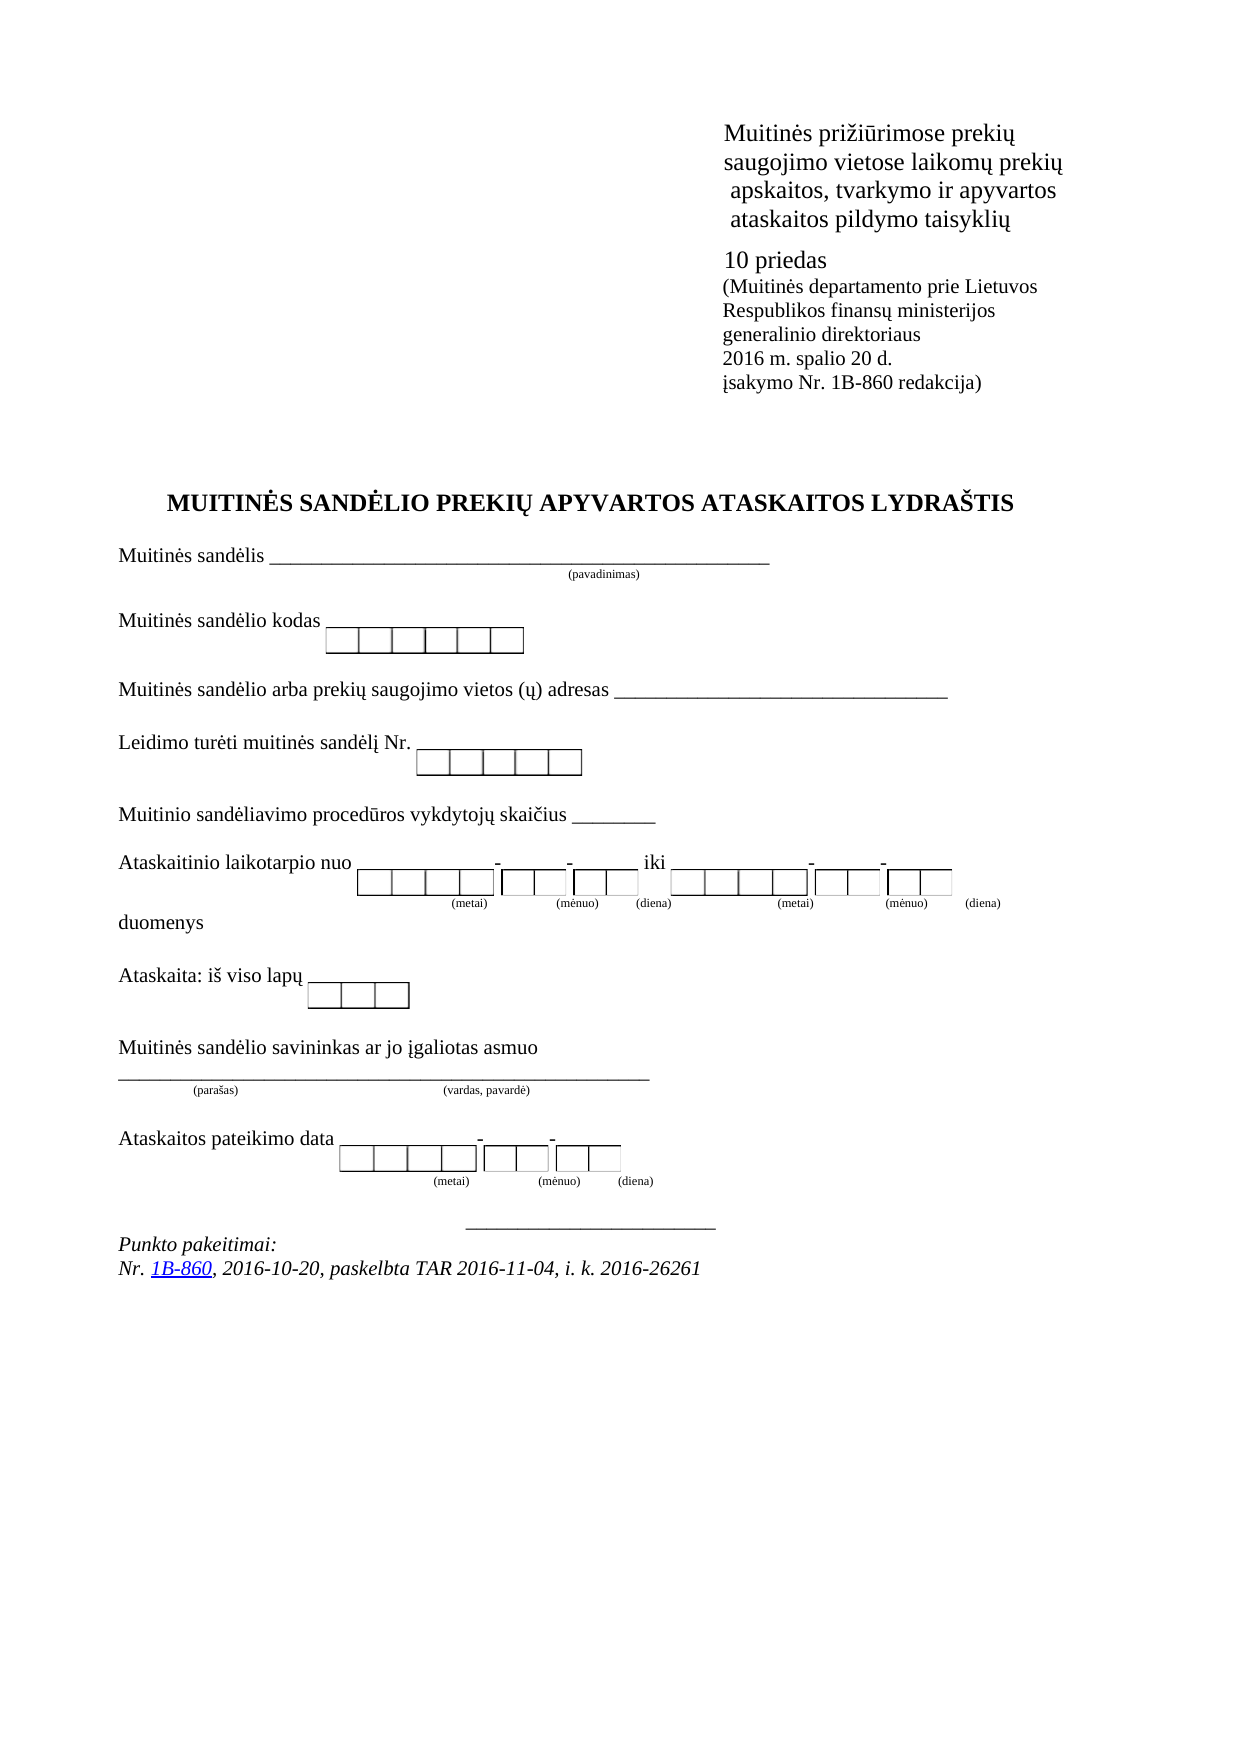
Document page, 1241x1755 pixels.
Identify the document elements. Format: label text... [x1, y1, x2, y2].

text (metai) (mėnuo) (diena) [118, 1174, 1063, 1188]
text Leidimo turėti muitinės sandėlį Nr. [118, 730, 1063, 776]
text Muitinės sandėlis ________________________________________________ [118, 543, 1063, 567]
text generalinio direktoriaus [722, 322, 1063, 346]
text Muitinės sandėlio arba prekių saugojimo vietos (ų) adresas ________________________________ [118, 677, 1063, 701]
text Ataskaitos pateikimo data -- [118, 1126, 1063, 1172]
text (Muitinės departamento prie Lietuvos [722, 274, 1063, 298]
text (parašas) (vardas, pavardė) [118, 1083, 1063, 1097]
text Muitinio sandėliavimo procedūros vykdytojų skaičius ________ [118, 802, 1063, 826]
text 2016 m. spalio 20 d. [722, 346, 1063, 370]
text saugojimo vietose laikomų prekių [723, 147, 1063, 176]
text Ataskaitinio laikotarpio nuo -- iki -- [118, 850, 1063, 896]
text MUITINĖS SANDĖLIO PREKIŲ APYVARTOS ATASKAITOS LYDRAŠTIS [118, 488, 1063, 516]
text ________________________ [118, 1208, 1063, 1232]
text apskaitos, tvarkymo ir apyvartos [723, 176, 1063, 204]
text Muitinės prižiūrimose prekių [723, 118, 1063, 147]
text Ataskaita: iš viso lapų [118, 963, 1063, 1008]
text Punkto pakeitimai: [118, 1232, 1063, 1256]
text 10 priedas [723, 245, 1063, 274]
text Muitinės sandėlio savininkas ar jo įgaliotas asmuo ___________________________________________________ [118, 1035, 1063, 1083]
text ataskaitos pildymo taisyklių [723, 204, 1063, 233]
text duomenys [118, 910, 1063, 934]
text Respublikos finansų ministerijos [722, 298, 1063, 322]
text (metai) (mėnuo) (diena) (metai) (mėnuo) (diena) [118, 896, 1063, 910]
text Muitinės sandėlio kodas [118, 608, 1063, 653]
text įsakymo Nr. 1B-860 redakcija) [722, 370, 1063, 394]
text (pavadinimas) [118, 567, 1063, 581]
text Nr. 1B-860, 2016-10-20, paskelbta TAR 2016-11-04, i. k. 2016-26261 [118, 1256, 1063, 1280]
